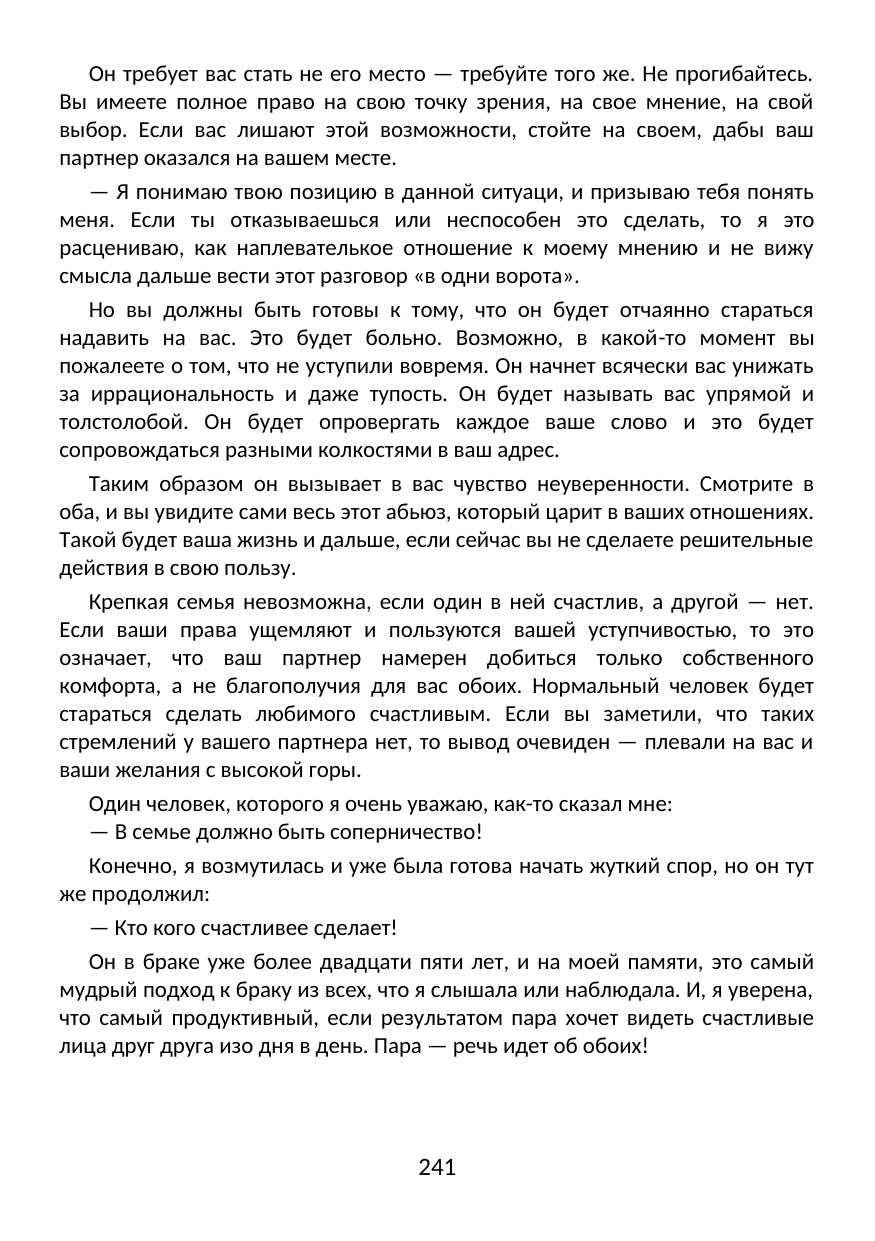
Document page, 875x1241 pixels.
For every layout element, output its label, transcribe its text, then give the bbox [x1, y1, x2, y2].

text Но вы должны быть готовы к тому, что он будет отчаянно стараться надавить на вас. Это будет больно. Возможно, в какой-то момент вы пожалеете о том, что не уступили вовремя. Он начнет всячески вас унижать за иррациональность и даже тупость. Он будет называть вас упрямой и толстолобой. Он будет опровергать каждое ваше слово и это будет сопровождаться разными колкостями в ваш адрес. [59, 295, 815, 463]
text — Кто кого счастливее сделает! [59, 913, 815, 941]
text Он требует вас стать не его место — требуйте того же. Не прогибайтесь. Вы имеете полное право на свою точку зрения, на свое мнение, на свой выбор. Если вас лишают этой возможности, стойте на своем, дабы ваш партнер оказался на вашем месте. [59, 59, 815, 171]
text Он в браке уже более двадцати пяти лет, и на моей памяти, это самый мудрый подход к браку из всех, что я слышала или наблюдала. И, я уверена, что самый продуктивный, если результатом пара хочет видеть счастливые лица друг друга изо дня в день. Пара — речь идет об обоих! [59, 947, 815, 1059]
text Таким образом он вызывает в вас чувство неуверенности. Смотрите в оба, и вы увидите сами весь этот абьюз, который царит в ваших отношениях. Такой будет ваша жизнь и дальше, если сейчас вы не сделаете решительные действия в свою пользу. [59, 469, 815, 581]
text Крепкая семья невозможна, если один в ней счастлив, а другой — нет. Если ваши права ущемляют и пользуются вашей уступчивостью, то это означает, что ваш партнер намерен добиться только собственного комфорта, а не благополучия для вас обоих. Нормальный человек будет стараться сделать любимого счастливым. Если вы заметили, что таких стремлений у вашего партнера нет, то вывод очевиден — плевали на вас и ваши желания с высокой горы. [59, 587, 815, 783]
text — В семье должно быть соперничество! [59, 817, 815, 845]
text Один человек, которого я очень уважаю, как-то сказал мне: [59, 789, 815, 817]
text Конечно, я возмутилась и уже была готова начать жуткий спор, но он тут же продолжил: [59, 851, 815, 907]
text — Я понимаю твою позицию в данной ситуаци, и призываю тебя понять меня. Если ты отказываешься или неспособен это сделать, то я это расцениваю, как наплевателькое отношение к моему мнению и не вижу смысла дальше вести этот разговор «в одни ворота». [59, 177, 815, 289]
